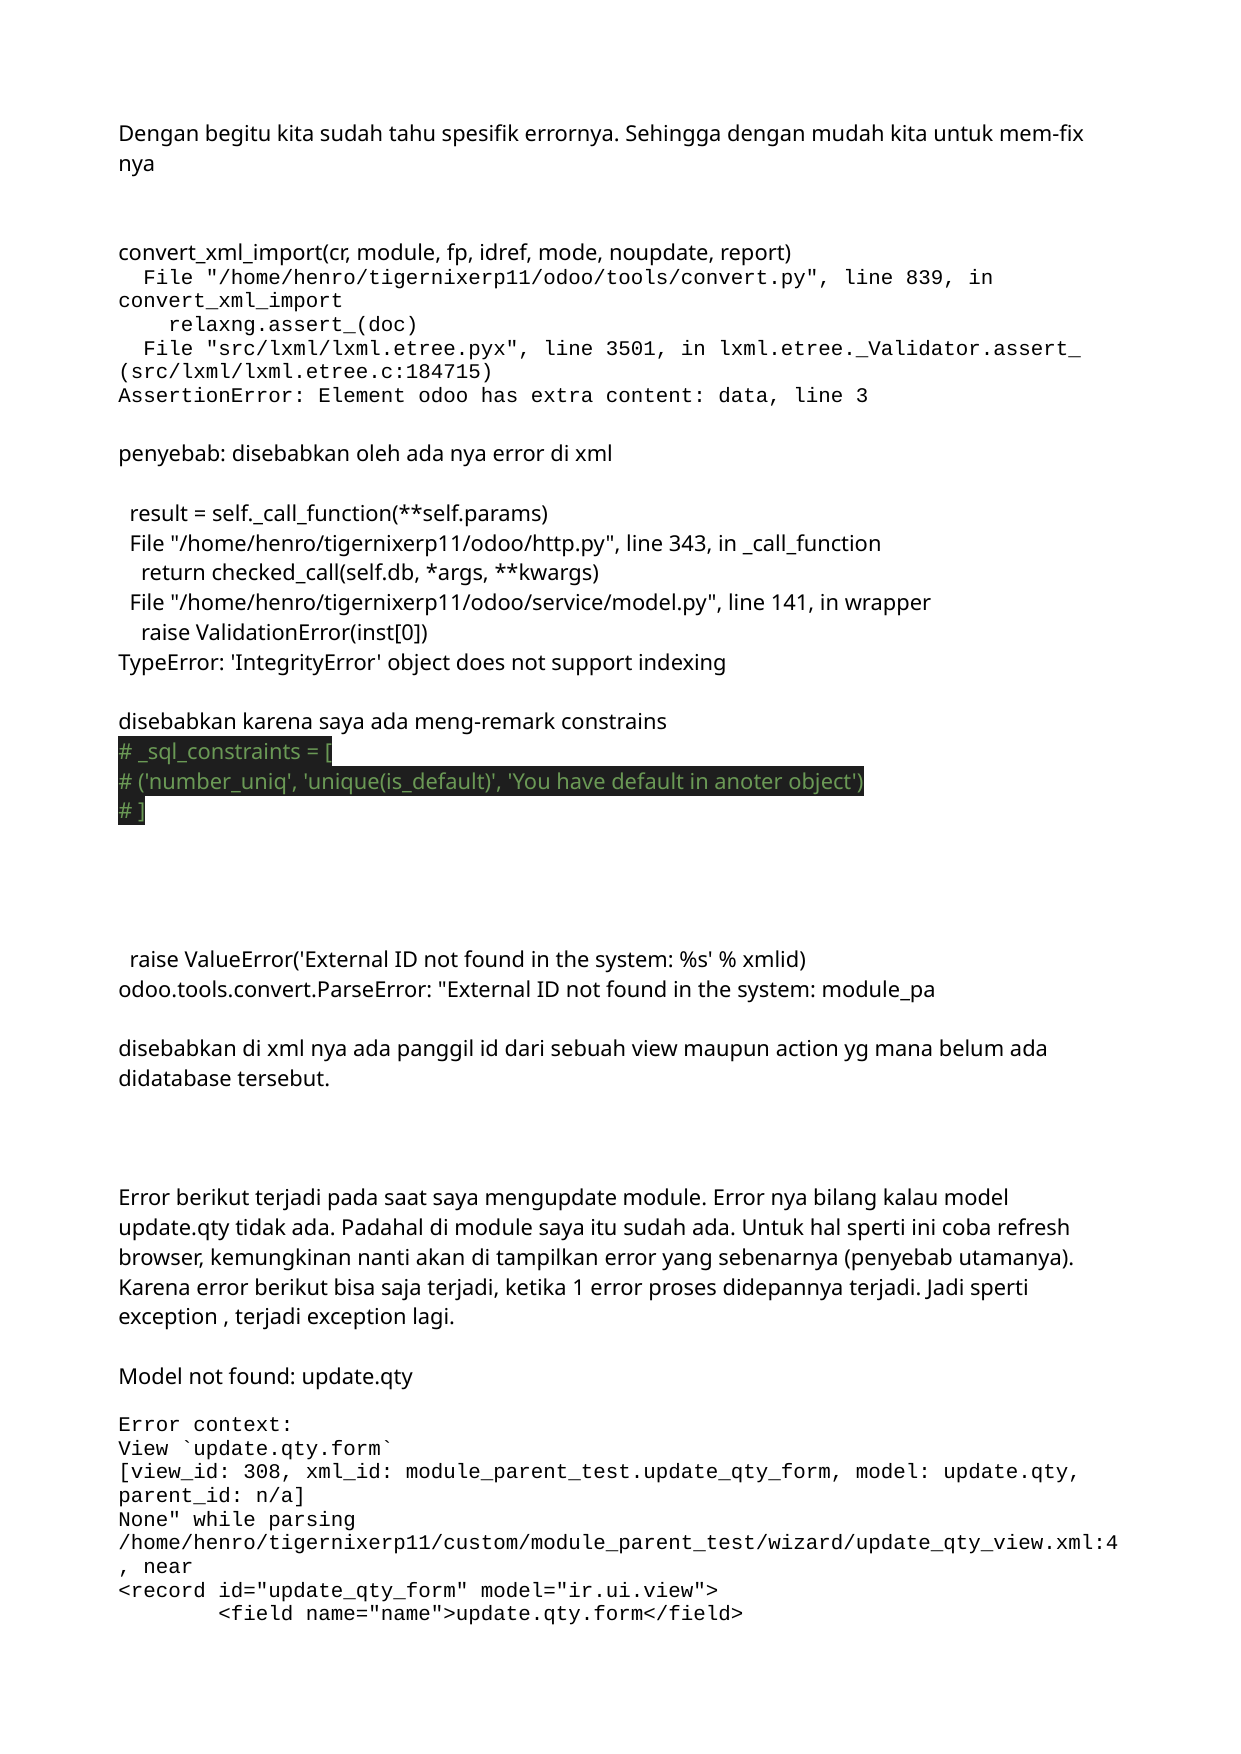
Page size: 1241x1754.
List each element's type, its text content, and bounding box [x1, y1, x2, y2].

text <field name="name">update.qty.form</field> [118, 1603, 1122, 1627]
text return checked_call(self.db, *args, **kwargs) [118, 557, 1122, 587]
text raise ValueError('External ID not found in the system: %s' % xmlid) [118, 944, 1122, 974]
text View `update.qty.form` [118, 1438, 1122, 1461]
text # ('number_uniq', 'unique(is_default)', 'You have default in anoter object') [118, 766, 1122, 796]
text <record id="update_qty_form" model="ir.ui.view"> [118, 1580, 1122, 1603]
text [view_id: 308, xml_id: module_parent_test.update_qty_form, model: update.qty, parent_id: n/a] [118, 1461, 1122, 1509]
text Error context: [118, 1414, 1122, 1438]
text penyebab: disebabkan oleh ada nya error di xml [118, 438, 1122, 468]
text File "src/lxml/lxml.etree.pyx", line 3501, in lxml.etree._Validator.assert_ (src/lxml/lxml.etree.c:184715) [118, 338, 1122, 385]
text disebabkan di xml nya ada panggil id dari sebuah view maupun action yg mana belum ada didatabase tersebut. [118, 1033, 1122, 1093]
text AssertionError: Element odoo has extra content: data, line 3 [118, 385, 1122, 409]
text # ] [118, 796, 1122, 825]
text File "/home/henro/tigernixerp11/odoo/service/model.py", line 141, in wrapper [118, 587, 1122, 617]
text relaxng.assert_(doc) [118, 314, 1122, 338]
text convert_xml_import(cr, module, fp, idref, mode, noupdate, report) [118, 237, 1122, 267]
text odoo.tools.convert.ParseError: "External ID not found in the system: module_pa [118, 974, 1122, 1004]
text # _sql_constraints = [ [118, 736, 1122, 766]
text File "/home/henro/tigernixerp11/odoo/http.py", line 343, in _call_function [118, 527, 1122, 557]
text raise ValidationError(inst[0]) [118, 617, 1122, 647]
text None" while parsing /home/henro/tigernixerp11/custom/module_parent_test/wizard/update_qty_view.xml:4, near [118, 1509, 1122, 1580]
text Model not found: update.qty [118, 1361, 1122, 1391]
text Dengan begitu kita sudah tahu spesifik errornya. Sehingga dengan mudah kita untuk mem-fix nya [118, 118, 1122, 178]
text result = self._call_function(**self.params) [118, 498, 1122, 527]
text TypeError: 'IntegrityError' object does not support indexing [118, 647, 1122, 676]
text disebabkan karena saya ada meng-remark constrains [118, 706, 1122, 736]
text Error berikut terjadi pada saat saya mengupdate module. Error nya bilang kalau model update.qty tidak ada. Padahal di module saya itu sudah ada. Untuk hal sperti ini coba refresh browser, kemungkinan nanti akan di tampilkan error yang sebenarnya (penyebab utamanya). Karena error berikut bisa saja terjadi, ketika 1 error proses didepannya terjadi. Jadi sperti exception , terjadi exception lagi. [118, 1182, 1122, 1331]
text File "/home/henro/tigernixerp11/odoo/tools/convert.py", line 839, in convert_xml_import [118, 267, 1122, 314]
